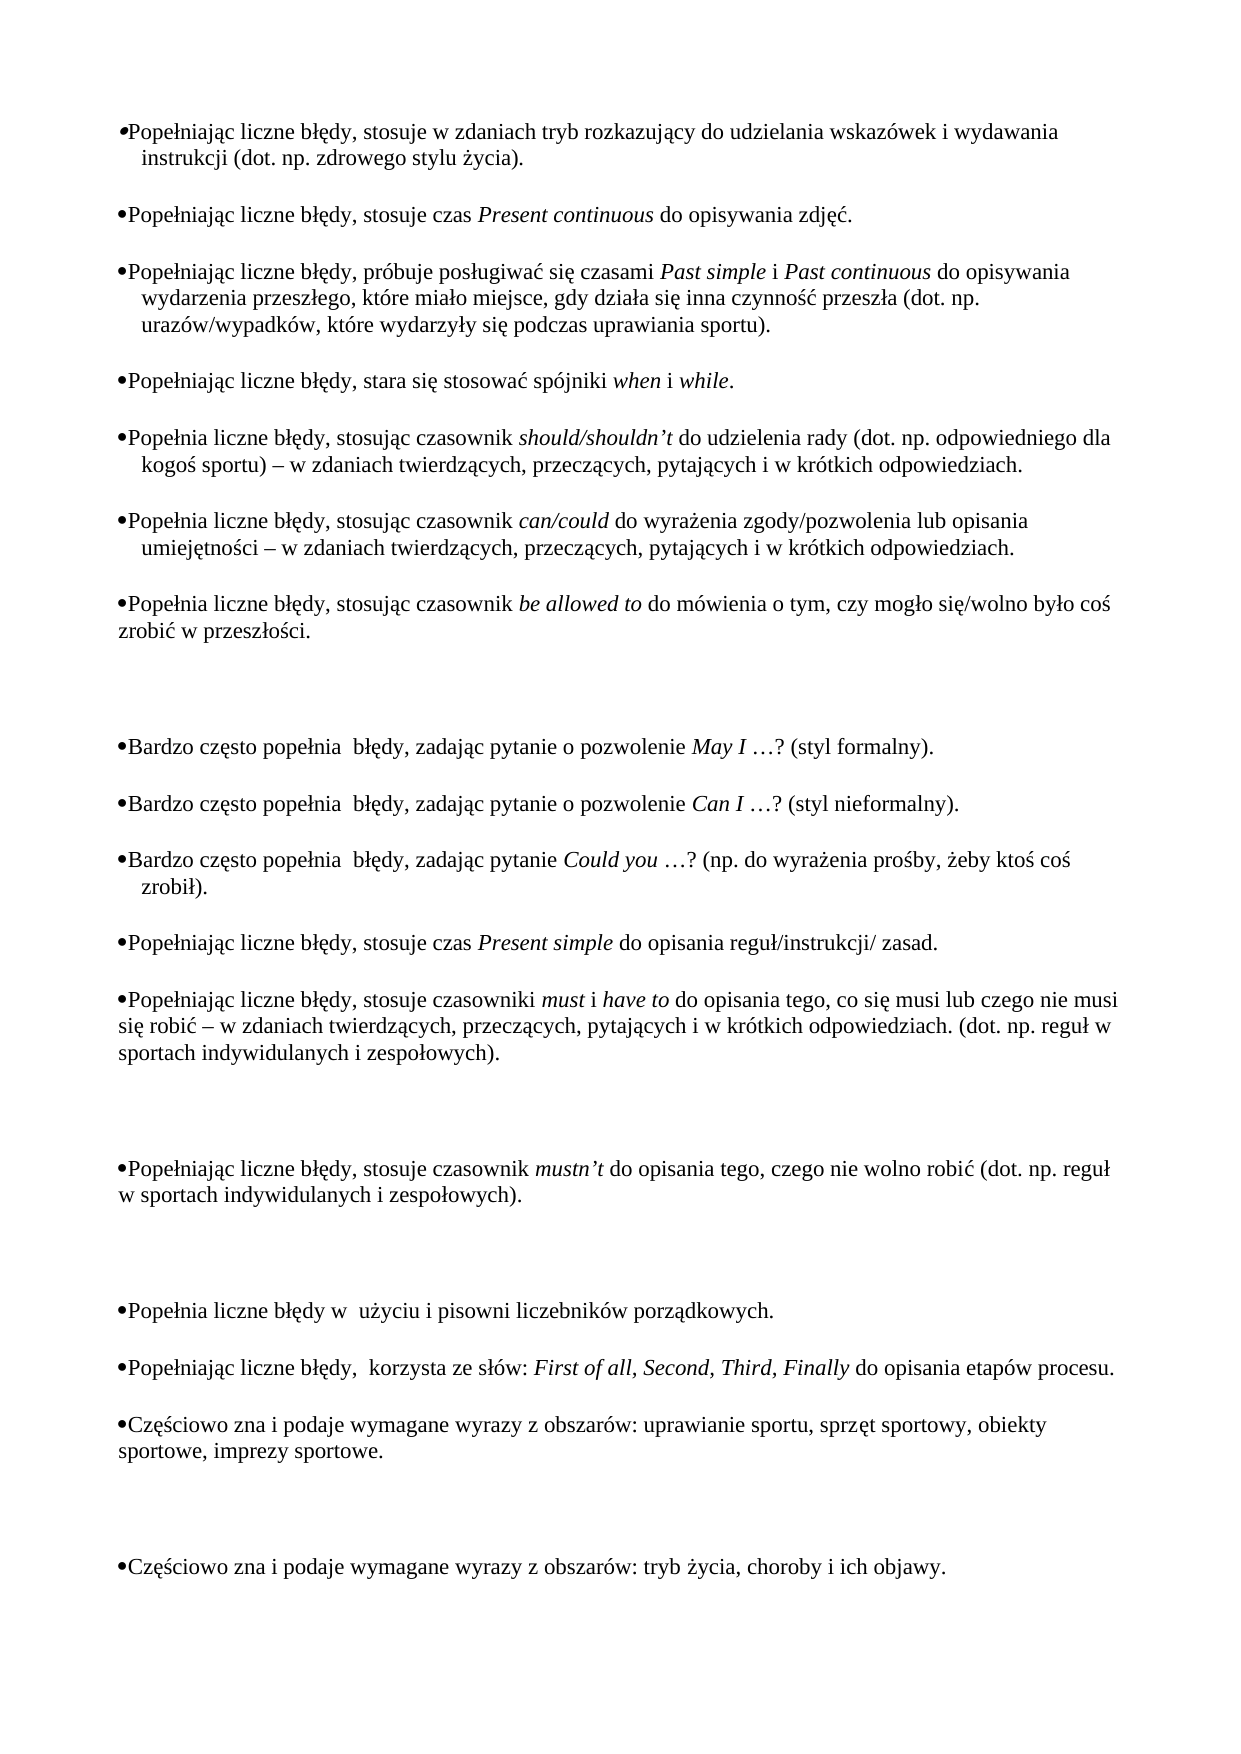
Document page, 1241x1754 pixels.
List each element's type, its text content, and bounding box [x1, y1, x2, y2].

list Popełniając liczne błędy, stosuje czasowniki must i have to do opisania tego, co się musi lub czego nie musi się robić – w zdaniach twierdzących, przeczących, pytających i w krótkich odpowiedziach. (dot. np. reguł w sportach indywidulanych i zespołowych). [118, 986, 1122, 1065]
list Popełniając liczne błędy, stosuje w zdaniach tryb rozkazujący do udzielania wskazówek i wydawania instrukcji (dot. np. zdrowego stylu życia). [118, 118, 1122, 171]
list Częściowo zna i podaje wymagane wyrazy z obszarów: tryb życia, choroby i ich objawy. [118, 1553, 1122, 1579]
list Popełniając liczne błędy, stosuje czasownik mustn’t do opisania tego, czego nie wolno robić (dot. np. reguł w sportach indywidulanych i zespołowych). [118, 1155, 1122, 1208]
list Częściowo zna i podaje wymagane wyrazy z obszarów: uprawianie sportu, sprzęt sportowy, obiekty sportowe, imprezy sportowe. [118, 1411, 1122, 1463]
list Popełniając liczne błędy, korzysta ze słów: First of all, Second, Third, Finally do opisania etapów procesu. [118, 1354, 1122, 1380]
list Popełnia liczne błędy, stosując czasownik should/shouldn’t do udzielenia rady (dot. np. odpowiedniego dla kogoś sportu) – w zdaniach twierdzących, przeczących, pytających i w krótkich odpowiedziach. [118, 424, 1122, 477]
list Popełniając liczne błędy, stara się stosować spójniki when i while. [118, 367, 1122, 394]
list Bardzo często popełnia błędy, zadając pytanie Could you …? (np. do wyrażenia prośby, żeby ktoś coś zrobił). [118, 846, 1122, 899]
list Popełnia liczne błędy, stosując czasownik can/could do wyrażenia zgody/pozwolenia lub opisania umiejętności – w zdaniach twierdzących, przeczących, pytających i w krótkich odpowiedziach. [118, 507, 1122, 560]
list Bardzo często popełnia błędy, zadając pytanie o pozwolenie May I …? (styl formalny). [118, 733, 1122, 759]
list Popełnia liczne błędy w użyciu i pisowni liczebników porządkowych. [118, 1297, 1122, 1323]
list Bardzo często popełnia błędy, zadając pytanie o pozwolenie Can I …? (styl nieformalny). [118, 789, 1122, 816]
list Popełniając liczne błędy, stosuje czas Present continuous do opisywania zdjęć. [118, 201, 1122, 228]
list Popełniając liczne błędy, próbuje posługiwać się czasami Past simple i Past continuous do opisywania wydarzenia przeszłego, które miało miejsce, gdy działa się inna czynność przeszła (dot. np. urazów/wypadków, które wydarzyły się podczas uprawiania sportu). [118, 258, 1122, 337]
list Popełnia liczne błędy, stosując czasownik be allowed to do mówienia o tym, czy mogło się/wolno było coś zrobić w przeszłości. [118, 591, 1122, 643]
list Popełniając liczne błędy, stosuje czas Present simple do opisania reguł/instrukcji/ zasad. [118, 929, 1122, 956]
